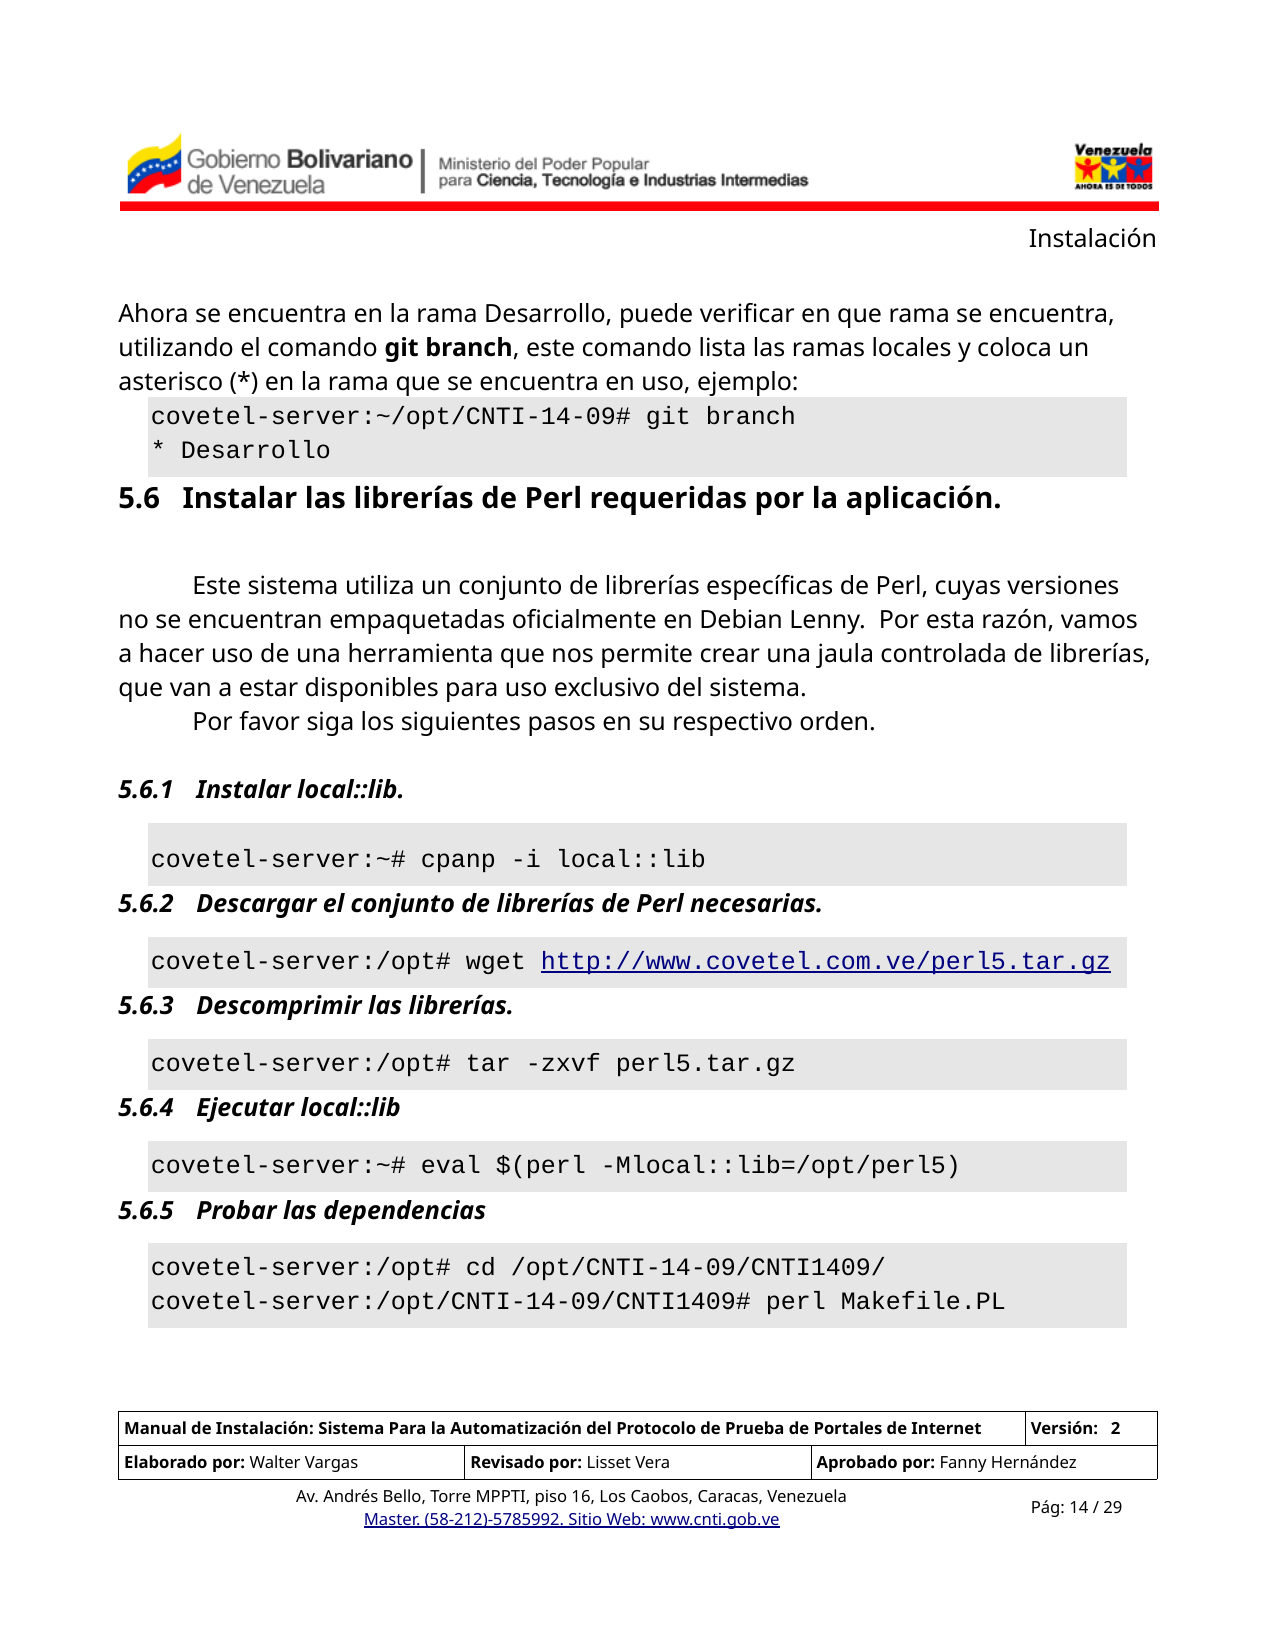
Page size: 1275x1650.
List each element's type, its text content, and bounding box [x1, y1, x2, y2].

subtitle Ejecutar local::lib [118, 1090, 1157, 1124]
text covetel-server:/opt# cd /opt/CNTI-14-09/CNTI1409/ [148, 1243, 1127, 1283]
text covetel-server:/opt# wget http://www.covetel.com.ve/perl5.tar.gz [148, 937, 1127, 979]
subtitle Instalar local::lib. [118, 772, 1157, 806]
subtitle Instalar las librerías de Perl requeridas por la aplicación. [118, 477, 1157, 517]
text * Desarrollo [148, 432, 1127, 469]
text covetel-server:~# eval $(perl -Mlocal::lib=/opt/perl5) [148, 1141, 1127, 1184]
subtitle Descomprimir las librerías. [118, 988, 1157, 1022]
text covetel-server:/opt# tar -zxvf perl5.tar.gz [148, 1039, 1127, 1082]
text Ahora se encuentra en la rama Desarrollo, puede verificar en que rama se encuentra, utilizando el comando git branch, este comando lista las ramas locales y coloca un asterisco (*) en la rama que se encuentra en uso, ejemplo: [118, 295, 1157, 397]
subtitle Probar las dependencias [118, 1192, 1157, 1226]
text Por favor siga los siguientes pasos en su respectivo orden. [118, 704, 1157, 738]
subtitle Descargar el conjunto de librerías de Perl necesarias. [118, 886, 1157, 920]
text covetel-server:~/opt/CNTI-14-09# git branch [148, 397, 1127, 432]
text covetel-server:/opt/CNTI-14-09/CNTI1409# perl Makefile.PL [148, 1283, 1127, 1320]
text Este sistema utiliza un conjunto de librerías específicas de Perl, cuyas versiones no se encuentran empaquetadas oficialmente en Debian Lenny. Por esta razón, vamos a hacer uso de una herramienta que nos permite crear una jaula controlada de librerías, que van a estar disponibles para uso exclusivo del sistema. [118, 536, 1157, 704]
picture [120, 125, 1159, 211]
text covetel-server:~# cpanp -i local::lib [148, 823, 1127, 877]
